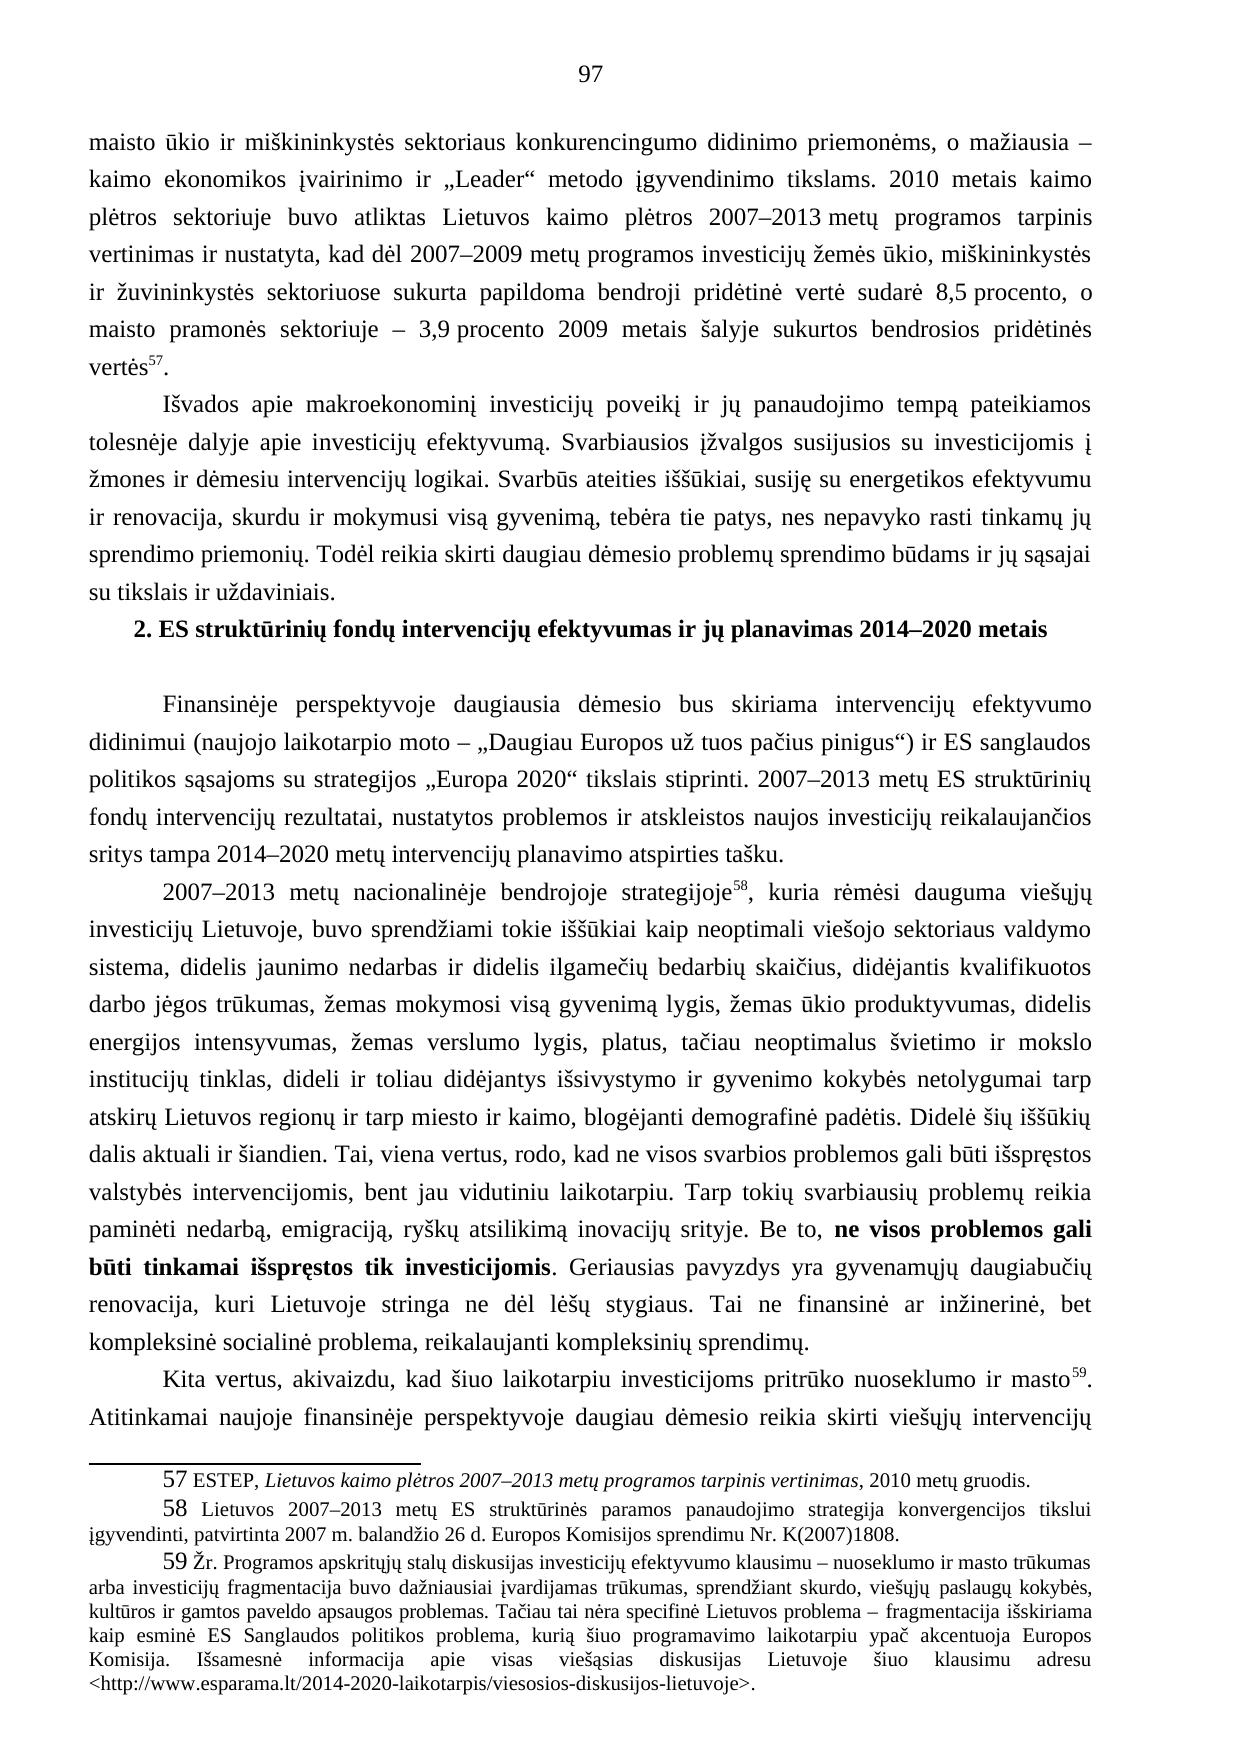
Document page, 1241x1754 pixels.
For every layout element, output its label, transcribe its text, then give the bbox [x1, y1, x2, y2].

text maisto ūkio ir miškininkystės sektoriaus konkurencingumo didinimo priemonėms, o mažiausia – kaimo ekonomikos įvairinimo ir „Leader“ metodo įgyvendinimo tikslams. 2010 metais kaimo plėtros sektoriuje buvo atliktas Lietuvos kaimo plėtros 2007–2013 metų programos tarpinis vertinimas ir nustatyta, kad dėl 2007–2009 metų programos investicijų žemės ūkio, miškininkystės ir žuvininkystės sektoriuose sukurta papildoma bendroji pridėtinė vertė sudarė 8,5 procento, o maisto pramonės sektoriuje – 3,9 procento 2009 metais šalyje sukurtos bendrosios pridėtinės vertės. [89, 118, 1092, 381]
text Kita vertus, akivaizdu, kad šiuo laikotarpiu investicijoms pritrūko nuoseklumo ir masto. Atitinkamai naujoje finansinėje perspektyvoje daugiau dėmesio reikia skirti viešųjų intervencijų [89, 1356, 1092, 1431]
text Finansinėje perspektyvoje daugiausia dėmesio bus skiriama intervencijų efektyvumo didinimui (naujojo laikotarpio moto – „Daugiau Europos už tuos pačius pinigus“) ir ES sanglaudos politikos sąsajoms su strategijos „Europa 2020“ tikslais stiprinti. 2007–2013 metų ES struktūrinių fondų intervencijų rezultatai, nustatytos problemos ir atskleistos naujos investicijų reikalaujančios sritys tampa 2014–2020 metų intervencijų planavimo atspirties tašku. [89, 681, 1092, 868]
text 2. ES struktūrinių fondų intervencijų efektyvumas ir jų planavimas 2014–2020 metais [89, 606, 1092, 643]
text 2007–2013 metų nacionalinėje bendrojoje strategijoje, kuria rėmėsi dauguma viešųjų investicijų Lietuvoje, buvo sprendžiami tokie iššūkiai kaip neoptimali viešojo sektoriaus valdymo sistema, didelis jaunimo nedarbas ir didelis ilgamečių bedarbių skaičius, didėjantis kvalifikuotos darbo jėgos trūkumas, žemas mokymosi visą gyvenimą lygis, žemas ūkio produktyvumas, didelis energijos intensyvumas, žemas verslumo lygis, platus, tačiau neoptimalus švietimo ir mokslo institucijų tinklas, dideli ir toliau didėjantys išsivystymo ir gyvenimo kokybės netolygumai tarp atskirų Lietuvos regionų ir tarp miesto ir kaimo, blogėjanti demografinė padėtis. Didelė šių iššūkių dalis aktuali ir šiandien. Tai, viena vertus, rodo, kad ne visos svarbios problemos gali būti išspręstos valstybės intervencijomis, bent jau vidutiniu laikotarpiu. Tarp tokių svarbiausių problemų reikia paminėti nedarbą, emigraciją, ryškų atsilikimą inovacijų srityje. Be to, ne visos problemos gali būti tinkamai išspręstos tik investicijomis. Geriausias pavyzdys yra gyvenamųjų daugiabučių renovacija, kuri Lietuvoje stringa ne dėl lėšų stygiaus. Tai ne finansinė ar inžinerinė, bet kompleksinė socialinė problema, reikalaujanti kompleksinių sprendimų. [89, 868, 1092, 1356]
text Žr. Programos apskritųjų stalų diskusijas investicijų efektyvumo klausimu – nuoseklumo ir masto trūkumas arba investicijų fragmentacija buvo dažniausiai įvardijamas trūkumas, sprendžiant skurdo, viešųjų paslaugų kokybės, kultūros ir gamtos paveldo apsaugos problemas. Tačiau tai nėra specifinė Lietuvos problema – fragmentacija išskiriama kaip esminė ES Sanglaudos politikos problema, kurią šiuo programavimo laikotarpiu ypač akcentuoja Europos Komisija. Išsamesnė informacija apie visas viešąsias diskusijas Lietuvoje šiuo klausimu adresu <http://www.esparama.lt/2014-2020-laikotarpis/viesosios-diskusijos-lietuvoje>. [89, 1546, 1092, 1695]
text Lietuvos 2007–2013 metų ES struktūrinės paramos panaudojimo strategija konvergencijos tikslui įgyvendinti, patvirtinta 2007 m. balandžio 26 d. Europos Komisijos sprendimu Nr. K(2007)1808. [89, 1493, 1092, 1546]
text ESTEP, Lietuvos kaimo plėtros 2007–2013 metų programos tarpinis vertinimas, 2010 metų gruodis. [89, 1464, 1092, 1493]
text Išvados apie makroekonominį investicijų poveikį ir jų panaudojimo tempą pateikiamos tolesnėje dalyje apie investicijų efektyvumą. Svarbiausios įžvalgos susijusios su investicijomis į žmones ir dėmesiu intervencijų logikai. Svarbūs ateities iššūkiai, susiję su energetikos efektyvumu ir renovacija, skurdu ir mokymusi visą gyvenimą, tebėra tie patys, nes nepavyko rasti tinkamų jų sprendimo priemonių. Todėl reikia skirti daugiau dėmesio problemų sprendimo būdams ir jų sąsajai su tikslais ir uždaviniais. [89, 381, 1092, 606]
